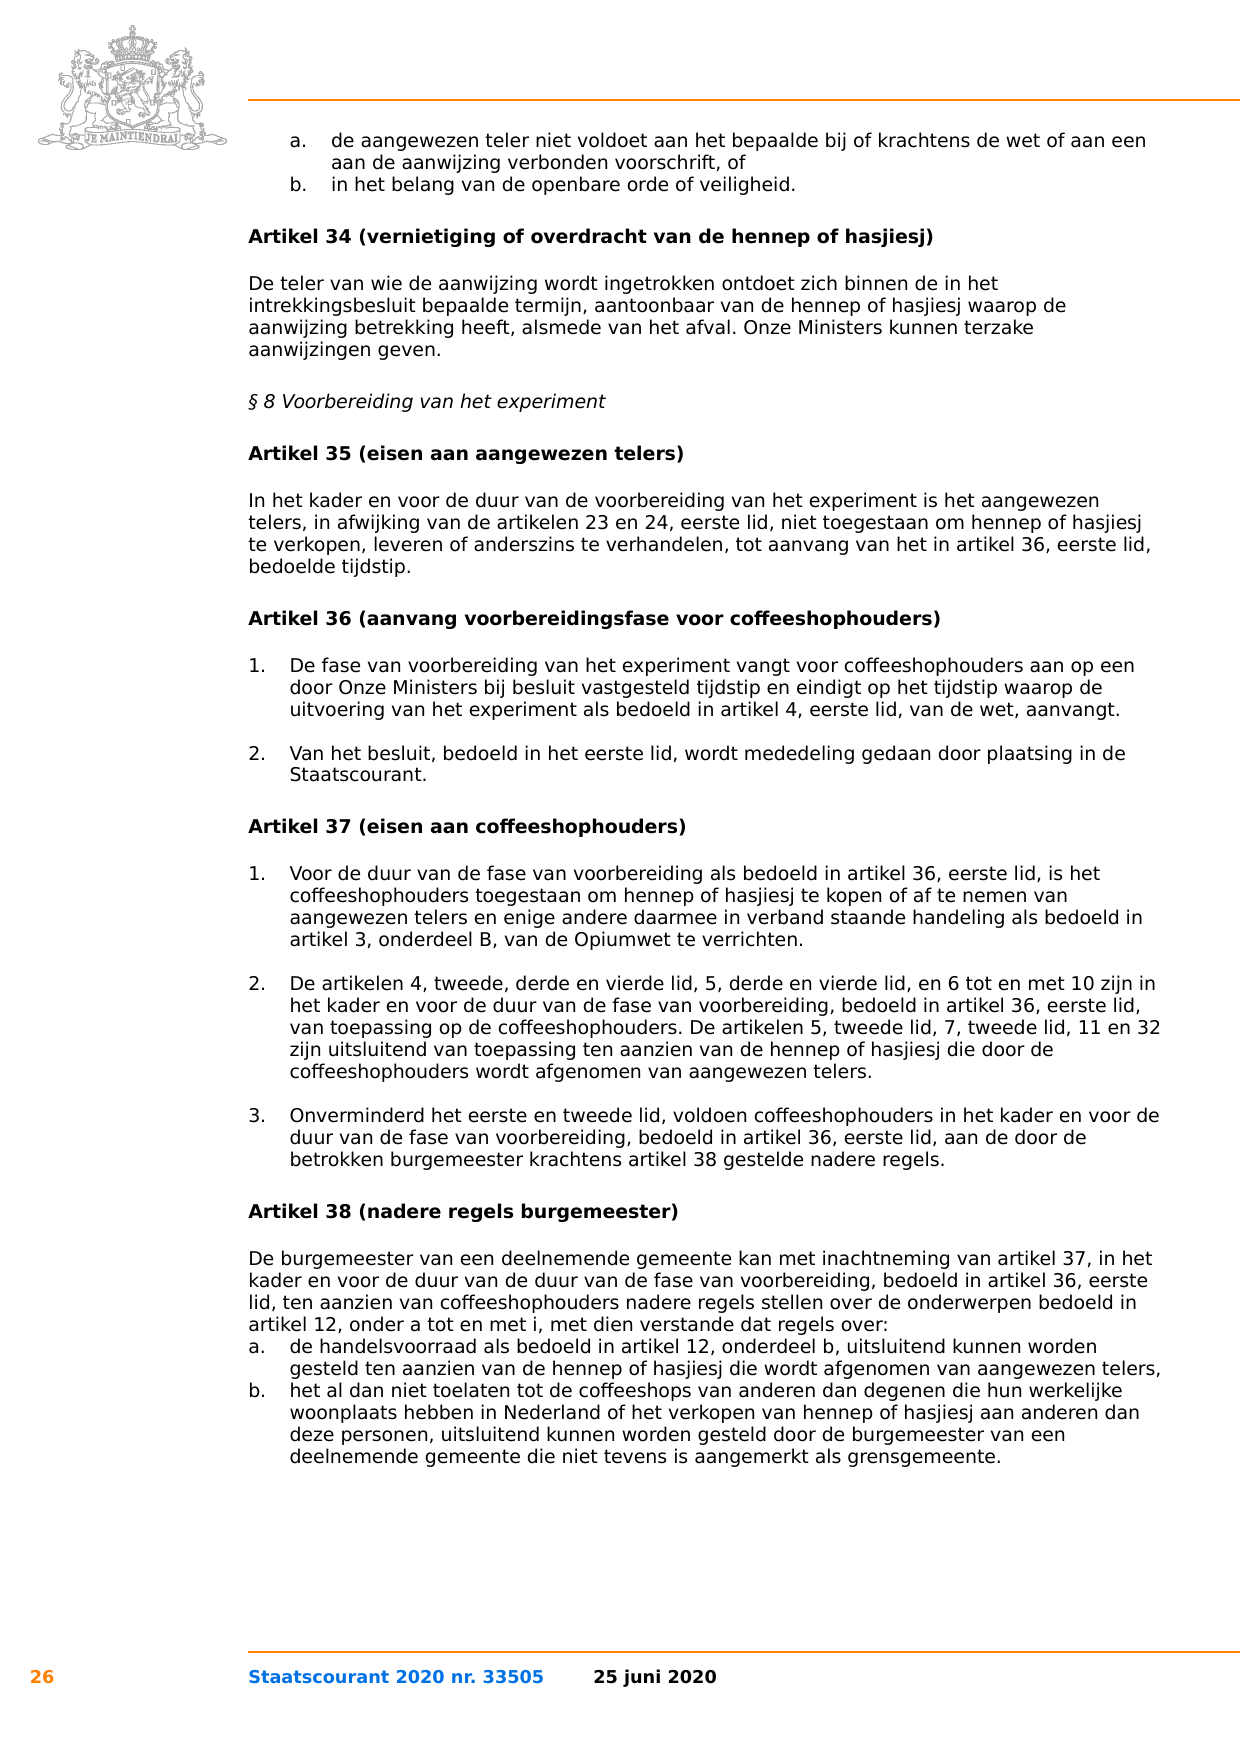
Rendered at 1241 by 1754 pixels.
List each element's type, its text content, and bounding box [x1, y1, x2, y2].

text a. de handelsvoorraad als bedoeld in artikel 12, onderdeel b, uitsluitend kunnen worden gesteld ten aanzien van de hennep of hasjiesj die wordt afgenomen van aangewezen telers, [248, 1336, 1163, 1380]
text 2. De artikelen 4, tweede, derde en vierde lid, 5, derde en vierde lid, en 6 tot en met 10 zijn in het kader en voor de duur van de fase van voorbereiding, bedoeld in artikel 36, eerste lid, van toepassing op de coffeeshophouders. De artikelen 5, tweede lid, 7, tweede lid, 11 en 32 zijn uitsluitend van toepassing ten aanzien van de hennep of hasjiesj die door de coffeeshophouders wordt afgenomen van aangewezen telers. [248, 973, 1163, 1083]
text 1. Voor de duur van de fase van voorbereiding als bedoeld in artikel 36, eerste lid, is het coffeeshophouders toegestaan om hennep of hasjiesj te kopen of af te nemen van aangewezen telers en enige andere daarmee in verband staande handeling als bedoeld in artikel 3, onderdeel B, van de Opiumwet te verrichten. [248, 863, 1163, 951]
subtitle § 8 Voorbereiding van het experiment [248, 391, 1163, 413]
text b. in het belang van de openbare orde of veiligheid. [289, 174, 1163, 196]
text 3. Onverminderd het eerste en tweede lid, voldoen coffeeshophouders in het kader en voor de duur van de fase van voorbereiding, bedoeld in artikel 36, eerste lid, aan de door de betrokken burgemeester krachtens artikel 38 gestelde nadere regels. [248, 1105, 1163, 1171]
text 2. Van het besluit, bedoeld in het eerste lid, wordt mededeling gedaan door plaatsing in de Staatscourant. [248, 742, 1163, 786]
text b. het al dan niet toelaten tot de coffeeshops van anderen dan degenen die hun werkelijke woonplaats hebben in Nederland of het verkopen van hennep of hasjiesj aan anderen dan deze personen, uitsluitend kunnen worden gesteld door de burgemeester van een deelnemende gemeente die niet tevens is aangemerkt als grensgemeente. [248, 1380, 1163, 1468]
subtitle Artikel 35 (eisen aan aangewezen telers) [248, 443, 1163, 465]
subtitle Artikel 37 (eisen aan coffeeshophouders) [248, 816, 1163, 838]
subtitle Artikel 36 (aanvang voorbereidingsfase voor coffeeshophouders) [248, 608, 1163, 629]
text 1. De fase van voorbereiding van het experiment vangt voor coffeeshophouders aan op een door Onze Ministers bij besluit vastgesteld tijdstip en eindigt op het tijdstip waarop de uitvoering van het experiment als bedoeld in artikel 4, eerste lid, van de wet, aanvangt. [248, 654, 1163, 721]
picture [38, 25, 227, 150]
text De teler van wie de aanwijzing wordt ingetrokken ontdoet zich binnen de in het intrekkingsbesluit bepaalde termijn, aantoonbaar van de hennep of hasjiesj waarop de aanwijzing betrekking heeft, alsmede van het afval. Onze Ministers kunnen terzake aanwijzingen geven. [248, 273, 1163, 361]
text De burgemeester van een deelnemende gemeente kan met inachtneming van artikel 37, in het kader en voor de duur van de duur van de fase van voorbereiding, bedoeld in artikel 36, eerste lid, ten aanzien van coffeeshophouders nadere regels stellen over de onderwerpen bedoeld in artikel 12, onder a tot en met i, met dien verstande dat regels over: [248, 1248, 1163, 1336]
text a. de aangewezen teler niet voldoet aan het bepaalde bij of krachtens de wet of aan een aan de aanwijzing verbonden voorschrift, of [289, 130, 1163, 174]
subtitle Artikel 34 (vernietiging of overdracht van de hennep of hasjiesj) [248, 226, 1163, 248]
subtitle Artikel 38 (nadere regels burgemeester) [248, 1201, 1163, 1223]
text In het kader en voor de duur van de voorbereiding van het experiment is het aangewezen telers, in afwijking van de artikelen 23 en 24, eerste lid, niet toegestaan om hennep of hasjiesj te verkopen, leveren of anderszins te verhandelen, tot aanvang van het in artikel 36, eerste lid, bedoelde tijdstip. [248, 490, 1163, 578]
